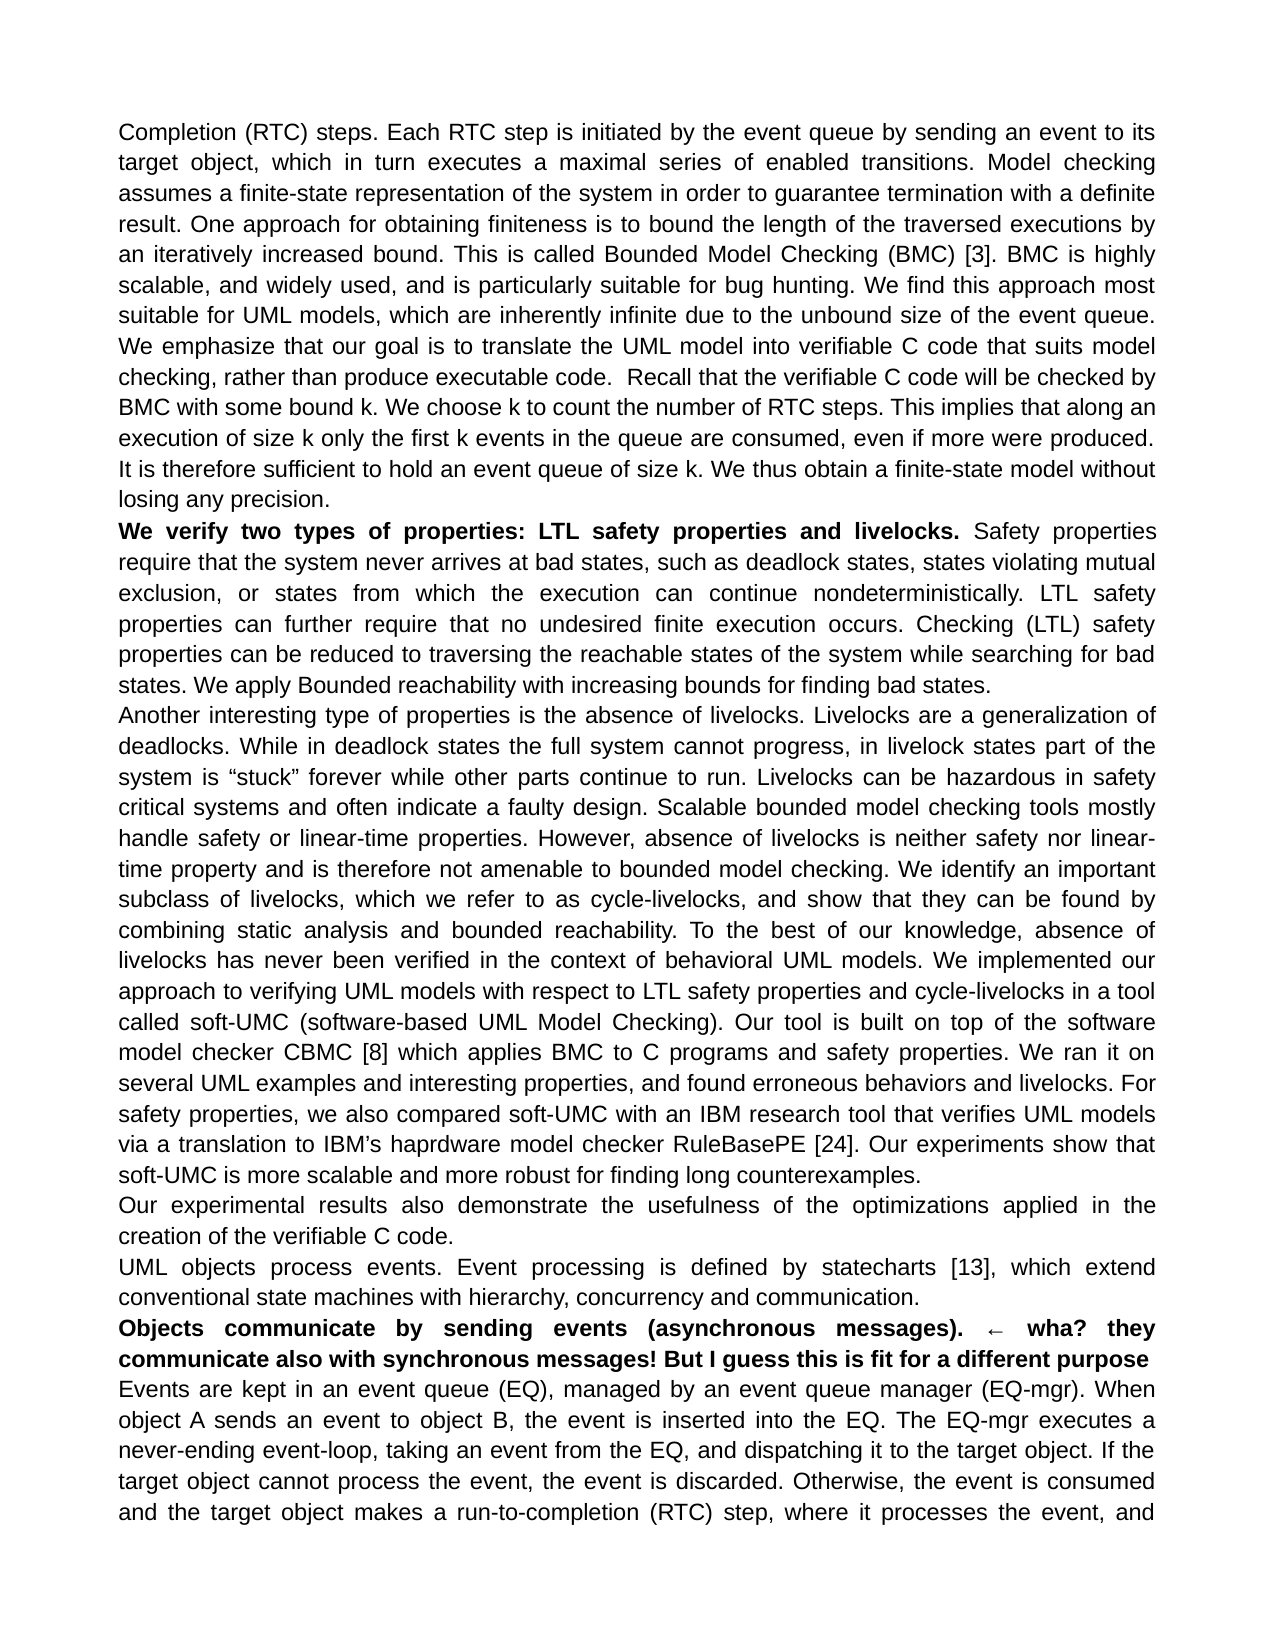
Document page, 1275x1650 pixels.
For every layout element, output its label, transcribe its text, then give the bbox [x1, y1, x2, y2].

text Objects communicate by sending events (asynchronous messages). ← wha? they communicate also with synchronous messages! But I guess this is fit for a different purpose [118, 1314, 1157, 1372]
text Our experimental results also demonstrate the usefulness of the optimizations applied in the creation of the verifiable C code. [118, 1192, 1157, 1249]
text We verify two types of properties: LTL safety properties and livelocks. Safety properties require that the system never arrives at bad states, such as deadlock states, states violating mutual exclusion, or states from which the execution can continue nondeterministically. LTL safety properties can further require that no undesired finite execution occurs. Checking (LTL) safety properties can be reduced to traversing the reachable states of the system while searching for bad states. We apply Bounded reachability with increasing bounds for finding bad states. [118, 516, 1157, 698]
text Completion (RTC) steps. Each RTC step is initiated by the event queue by sending an event to its target object, which in turn executes a maximal series of enabled transitions. Model checking assumes a finite-state representation of the system in order to guarantee termination with a definite result. One approach for obtaining finiteness is to bound the length of the traversed executions by an iteratively increased bound. This is called Bounded Model Checking (BMC) [3]. BMC is highly scalable, and widely used, and is particularly suitable for bug hunting. We find this approach most suitable for UML models, which are inherently infinite due to the unbound size of the event queue. We emphasize that our goal is to translate the UML model into verifiable C code that suits model checking, rather than produce executable code. Recall that the verifiable C code will be checked by BMC with some bound k. We choose k to count the number of RTC steps. This implies that along an execution of size k only the first k events in the queue are consumed, even if more were produced. It is therefore sufficient to hold an event queue of size k. We thus obtain a finite-state model without losing any precision. [118, 118, 1157, 512]
text UML objects process events. Event processing is defined by statecharts [13], which extend conventional state machines with hierarchy, concurrency and communication. [118, 1253, 1157, 1311]
text Another interesting type of properties is the absence of livelocks. Livelocks are a generalization of deadlocks. While in deadlock states the full system cannot progress, in livelock states part of the system is “stuck” forever while other parts continue to run. Livelocks can be hazardous in safety critical systems and often indicate a faulty design. Scalable bounded model checking tools mostly handle safety or linear-time properties. However, absence of livelocks is neither safety nor linear-time property and is therefore not amenable to bounded model checking. We identify an important subclass of livelocks, which we refer to as cycle-livelocks, and show that they can be found by combining static analysis and bounded reachability. To the best of our knowledge, absence of livelocks has never been verified in the context of behavioral UML models. We implemented our approach to verifying UML models with respect to LTL safety properties and cycle-livelocks in a tool called soft-UMC (software-based UML Model Checking). Our tool is built on top of the software model checker CBMC [8] which applies BMC to C programs and safety properties. We ran it on several UML examples and interesting properties, and found erroneous behaviors and livelocks. For safety properties, we also compared soft-UMC with an IBM research tool that verifies UML models via a translation to IBM’s haprdware model checker RuleBasePE [24]. Our experiments show that soft-UMC is more scalable and more robust for finding long counterexamples. [118, 702, 1157, 1188]
text Events are kept in an event queue (EQ), managed by an event queue manager (EQ-mgr). When object A sends an event to object B, the event is inserted into the EQ. The EQ-mgr executes a never-ending event-loop, taking an event from the EQ, and dispatching it to the target object. If the target object cannot process the event, the event is discarded. Otherwise, the event is consumed and the target object makes a run-to-completion (RTC) step, where it processes the event, and [118, 1376, 1157, 1525]
